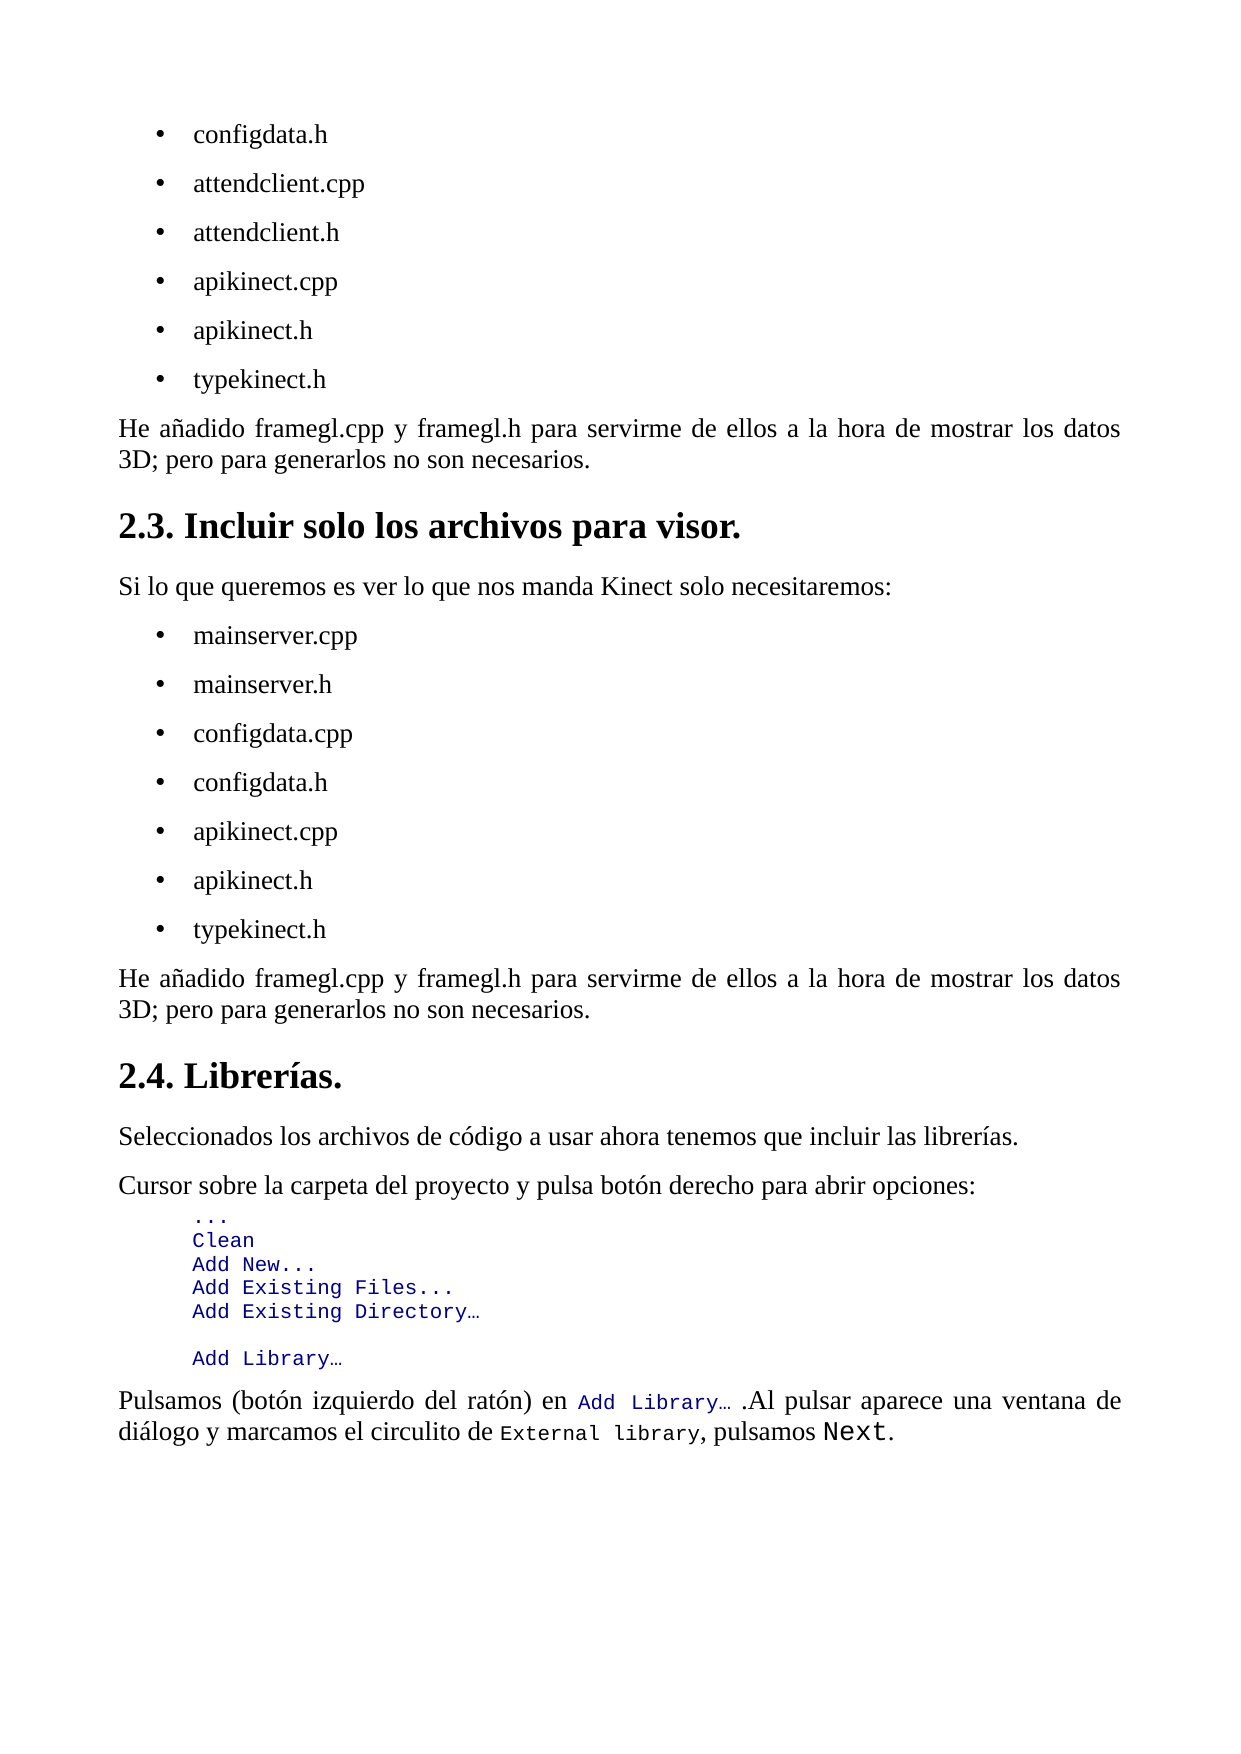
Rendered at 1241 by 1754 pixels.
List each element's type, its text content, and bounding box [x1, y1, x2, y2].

list configdata.h [156, 118, 1122, 149]
text He añadido framegl.cpp y framegl.h para servirme de ellos a la hora de mostrar los datos 3D; pero para generarlos no son necesarios. [118, 962, 1122, 1024]
list apikinect.h [156, 314, 1122, 345]
list apikinect.cpp [156, 265, 1122, 296]
list configdata.cpp [156, 717, 1122, 748]
list configdata.h [156, 766, 1122, 797]
text He añadido framegl.cpp y framegl.h para servirme de ellos a la hora de mostrar los datos 3D; pero para generarlos no son necesarios. [118, 412, 1122, 474]
list typekinect.h [156, 913, 1122, 944]
text Cursor sobre la carpeta del proyecto y pulsa botón derecho para abrir opciones: [118, 1169, 1122, 1201]
text 2.4. Librerías. [118, 1054, 1122, 1097]
list mainserver.h [156, 668, 1122, 699]
text Pulsamos (botón izquierdo del ratón) en Add Library… .Al pulsar aparece una ventana de diálogo y marcamos el circulito de External library, pulsamos Next. [118, 1384, 1122, 1449]
text Seleccionados los archivos de código a usar ahora tenemos que incluir las librerías. [118, 1121, 1122, 1152]
list apikinect.cpp [156, 815, 1122, 846]
text Si lo que queremos es ver lo que nos manda Kinect solo necesitaremos: [118, 570, 1122, 602]
text Add Existing Files... [118, 1277, 1122, 1301]
text Add New... [118, 1254, 1122, 1277]
text Add Existing Directory… [118, 1301, 1122, 1325]
text 2.3. Incluir solo los archivos para visor. [118, 504, 1122, 547]
text Add Library… [118, 1348, 1122, 1372]
list apikinect.h [156, 864, 1122, 895]
list mainserver.cpp [156, 619, 1122, 651]
text ... [118, 1206, 1122, 1230]
list attendclient.h [156, 216, 1122, 247]
list typekinect.h [156, 363, 1122, 394]
list attendclient.cpp [156, 167, 1122, 198]
text Clean [118, 1230, 1122, 1254]
